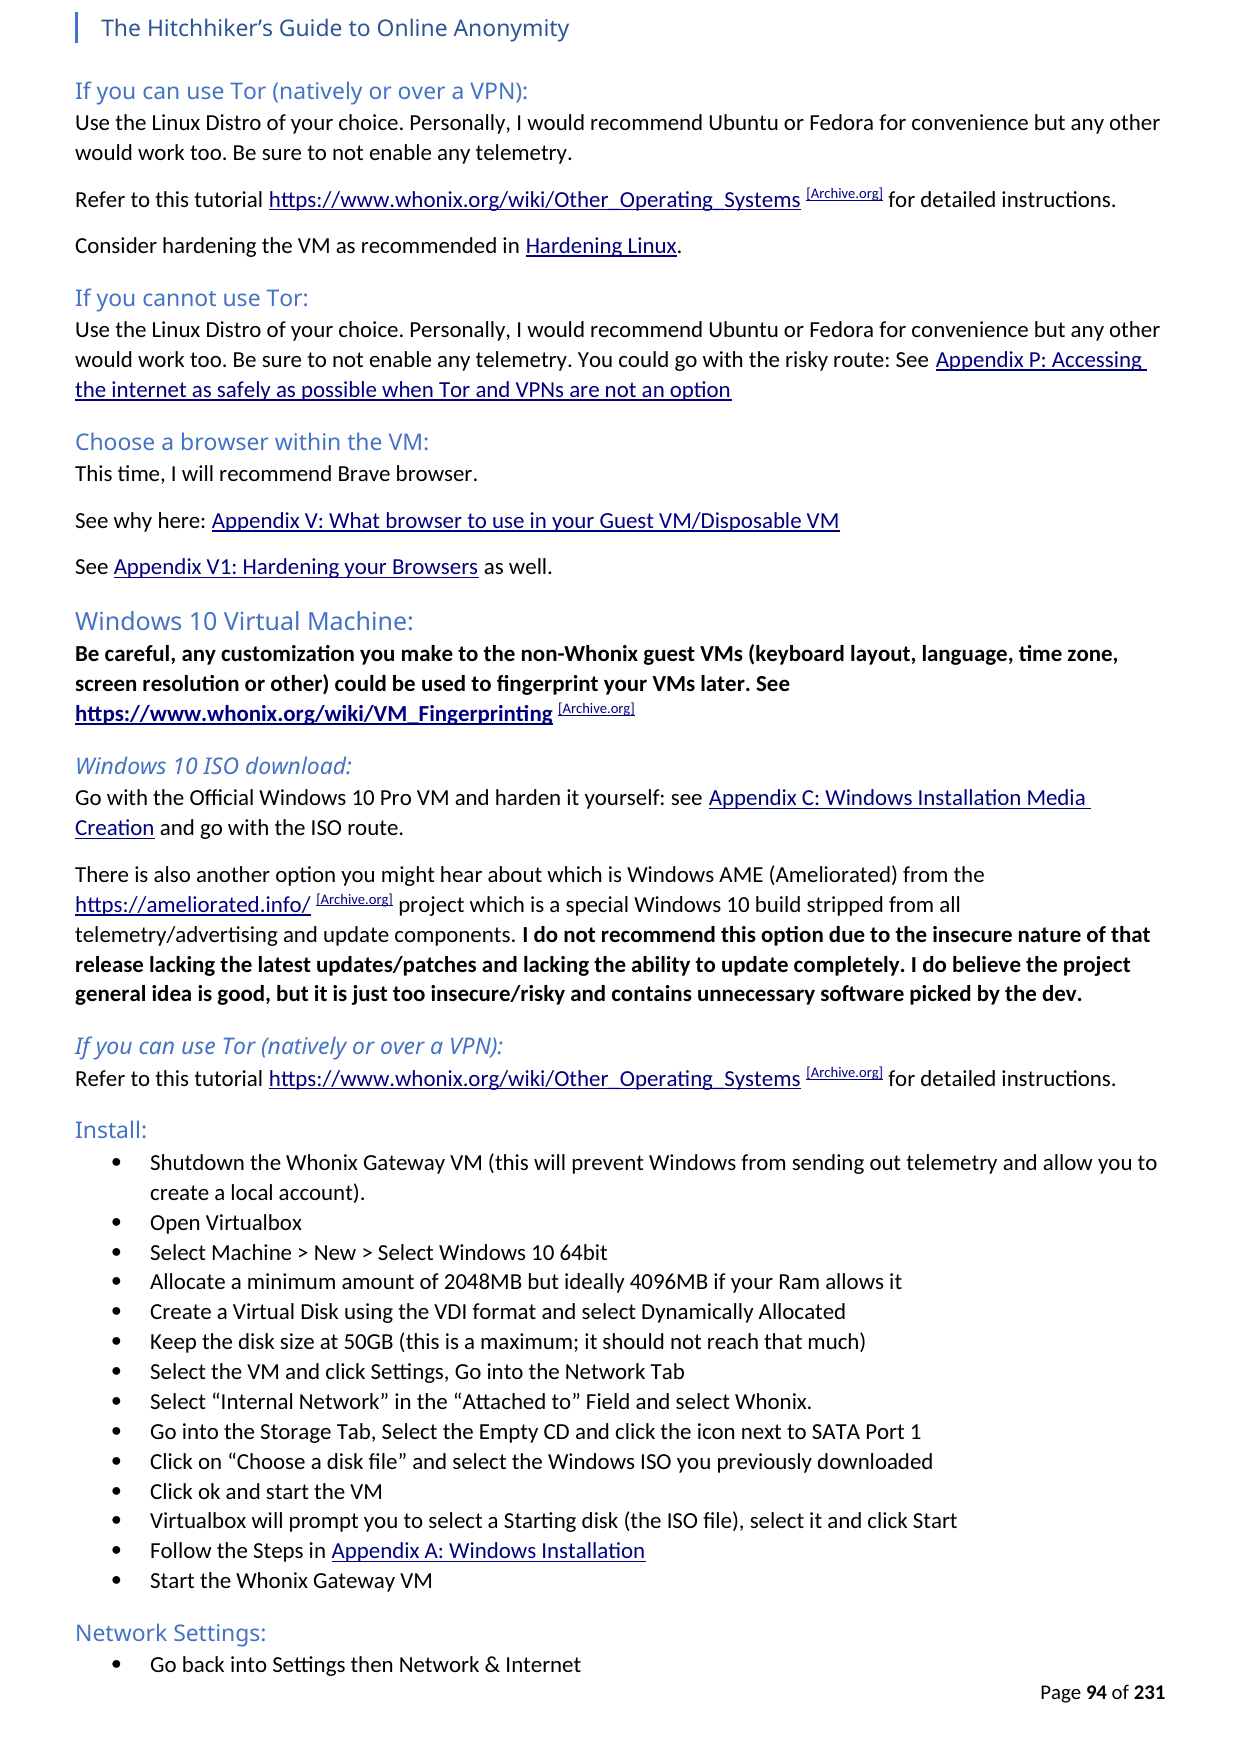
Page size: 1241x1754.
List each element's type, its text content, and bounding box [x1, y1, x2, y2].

list Start the Whonix Gateway VM [112, 1566, 1165, 1594]
text Consider hardening the VM as recommended in Hardening Linux. [75, 231, 1165, 259]
list Open Virtualbox [112, 1208, 1165, 1236]
text Use the Linux Distro of your choice. Personally, I would recommend Ubuntu or Fedora for convenience but any other would work too. Be sure to not enable any telemetry. You could go with the risky route: See Appendix P: Accessing the internet as safely as possible when Tor and VPNs are not an option [75, 315, 1165, 403]
text Go with the Official Windows 10 Pro VM and harden it yourself: see Appendix C: Windows Installation Media Creation and go with the ISO route. [75, 783, 1165, 841]
list Go into the Storage Tab, Select the Empty CD and click the icon next to SATA Port 1 [75, 1417, 1165, 1445]
list Follow the Steps in Appendix A: Windows Installation [75, 1537, 1165, 1564]
list Shutdown the Whonix Gateway VM (this will prevent Windows from sending out telemetry and allow you to create a local account). [112, 1148, 1165, 1206]
subtitle Windows 10 ISO download: [75, 750, 1165, 781]
list Click on “Choose a disk file” and select the Windows ISO you previously downloaded [75, 1447, 1165, 1475]
subtitle If you cannot use Tor: [75, 282, 1165, 313]
text There is also another option you might hear about which is Windows AME (Ameliorated) from the https://ameliorated.info/ [Archive.org] project which is a special Windows 10 build stripped from all telemetry/advertising and update components. I do not recommend this option due to the insecure nature of that release lacking the latest updates/patches and lacking the ability to update completely. I do believe the project general idea is good, but it is just too insecure/risky and contains unnecessary software picked by the dev. [75, 860, 1165, 1008]
list Allocate a minimum amount of 2048MB but ideally 4096MB if your Ram allows it [112, 1267, 1165, 1296]
text Refer to this tutorial https://www.whonix.org/wiki/Other_Operating_Systems [Archive.org] for detailed instructions. [75, 1064, 1165, 1092]
subtitle If you can use Tor (natively or over a VPN): [75, 1030, 1165, 1062]
subtitle Windows 10 Virtual Machine: [75, 603, 1165, 637]
list Go back into Settings then Network & Internet [112, 1651, 1165, 1679]
list Select “Internal Network” in the “Attached to” Field and select Whonix. [75, 1387, 1165, 1415]
text See Appendix V1: Hardening your Browsers as well. [75, 552, 1165, 581]
list Virtualbox will prompt you to select a Starting disk (the ISO file), select it and click Start [75, 1507, 1165, 1535]
text Refer to this tutorial https://www.whonix.org/wiki/Other_Operating_Systems [Archive.org] for detailed instructions. [75, 185, 1165, 213]
text Be careful, any customization you make to the non-Whonix guest VMs (keyboard layout, language, time zone, screen resolution or other) could be used to fingerprint your VMs later. See https://www.whonix.org/wiki/VM_Fingerprinting [Archive.org] [75, 639, 1165, 727]
text Use the Linux Distro of your choice. Personally, I would recommend Ubuntu or Fedora for convenience but any other would work too. Be sure to not enable any telemetry. [75, 108, 1165, 166]
list Keep the disk size at 50GB (this is a maximum; it should not reach that much) [112, 1327, 1165, 1355]
text See why here: Appendix V: What browser to use in your Guest VM/Disposable VM [75, 506, 1165, 534]
text This time, I will recommend Brave browser. [75, 459, 1165, 487]
list Select Machine > New > Select Windows 10 64bit [112, 1238, 1165, 1266]
list Click ok and start the VM [75, 1477, 1165, 1505]
subtitle Network Settings: [75, 1617, 1165, 1648]
subtitle If you can use Tor (natively or over a VPN): [75, 75, 1165, 106]
list Select the VM and click Settings, Go into the Network Tab [75, 1357, 1165, 1385]
subtitle Install: [75, 1114, 1165, 1146]
list Create a Virtual Disk using the VDI format and select Dynamically Allocated [112, 1297, 1165, 1325]
subtitle Choose a browser within the VM: [75, 426, 1165, 457]
